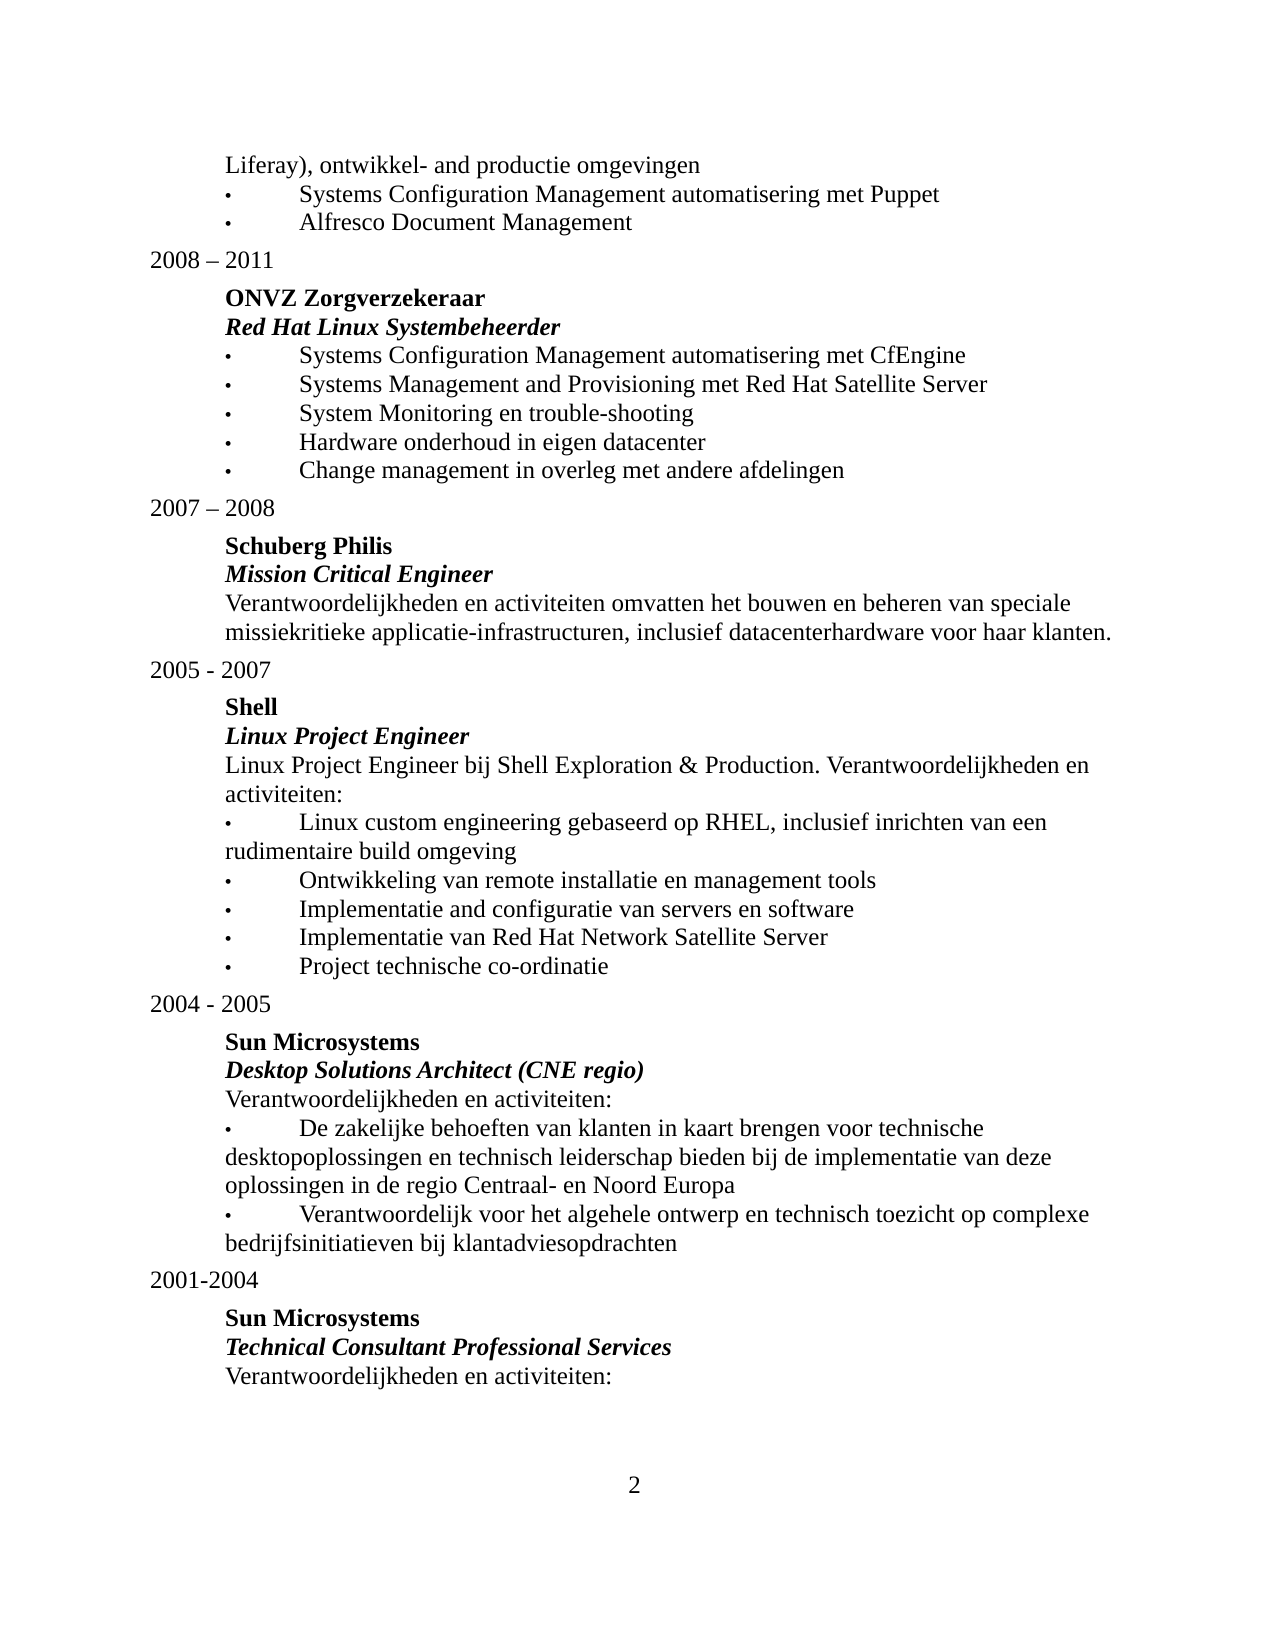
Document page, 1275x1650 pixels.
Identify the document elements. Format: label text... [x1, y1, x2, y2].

text ONVZ Zorgverzekeraar Red Hat Linux Systembeheerder [225, 283, 1125, 340]
text Verantwoordelijkheden en activiteiten: [225, 1361, 1125, 1389]
list Linux custom engineering gebaseerd op RHEL, inclusief inrichten van een rudimentaire build omgeving [225, 807, 1125, 865]
list Verantwoordelijk voor het algehele ontwerp en technisch toezicht op complexe bedrijfsinitiatieven bij klantadviesopdrachten [225, 1199, 1125, 1257]
text 2008 – 2011 [150, 245, 1125, 274]
text Verantwoordelijkheden en activiteiten omvatten het bouwen en beheren van speciale missiekritieke applicatie-infrastructuren, inclusief datacenterhardware voor haar klanten. [225, 588, 1125, 646]
text Schuberg Philis Mission Critical Engineer [225, 531, 1125, 588]
text 2005 - 2007 [150, 655, 1125, 683]
list Alfresco Document Management [225, 207, 1125, 236]
list Implementatie and configuratie van servers en software [225, 894, 1125, 922]
list Change management in overleg met andere afdelingen [225, 455, 1125, 484]
list Ontwikkeling van remote installatie en management tools [225, 865, 1125, 894]
text Shell Linux Project Engineer [225, 692, 1125, 750]
list Implementatie van Red Hat Network Satellite Server [225, 922, 1125, 951]
text Sun Microsystems Technical Consultant Professional Services [225, 1303, 1125, 1361]
list Hardware onderhoud in eigen datacenter [225, 427, 1125, 455]
list Systems Management and Provisioning met Red Hat Satellite Server [225, 369, 1125, 398]
text 2001-2004 [150, 1266, 1125, 1294]
list Project technische co-ordinatie [225, 951, 1125, 980]
list De zakelijke behoeften van klanten in kaart brengen voor technische desktopoplossingen en technisch leiderschap bieden bij de implementatie van deze oplossingen in de regio Centraal- en Noord Europa [225, 1113, 1125, 1199]
text Linux Project Engineer bij Shell Exploration & Production. Verantwoordelijkheden en activiteiten: [225, 750, 1125, 807]
text Verantwoordelijkheden en activiteiten: [225, 1084, 1125, 1113]
list System Monitoring en trouble-shooting [225, 398, 1125, 427]
list Systems Configuration Management automatisering met Puppet [225, 179, 1125, 207]
list Systems Configuration Management automatisering met CfEngine [225, 340, 1125, 369]
text 2004 - 2005 [150, 989, 1125, 1018]
list Liferay), ontwikkel- and productie omgevingen [225, 150, 1125, 179]
text Sun Microsystems Desktop Solutions Architect (CNE regio) [225, 1027, 1125, 1084]
text 2007 – 2008 [150, 493, 1125, 522]
